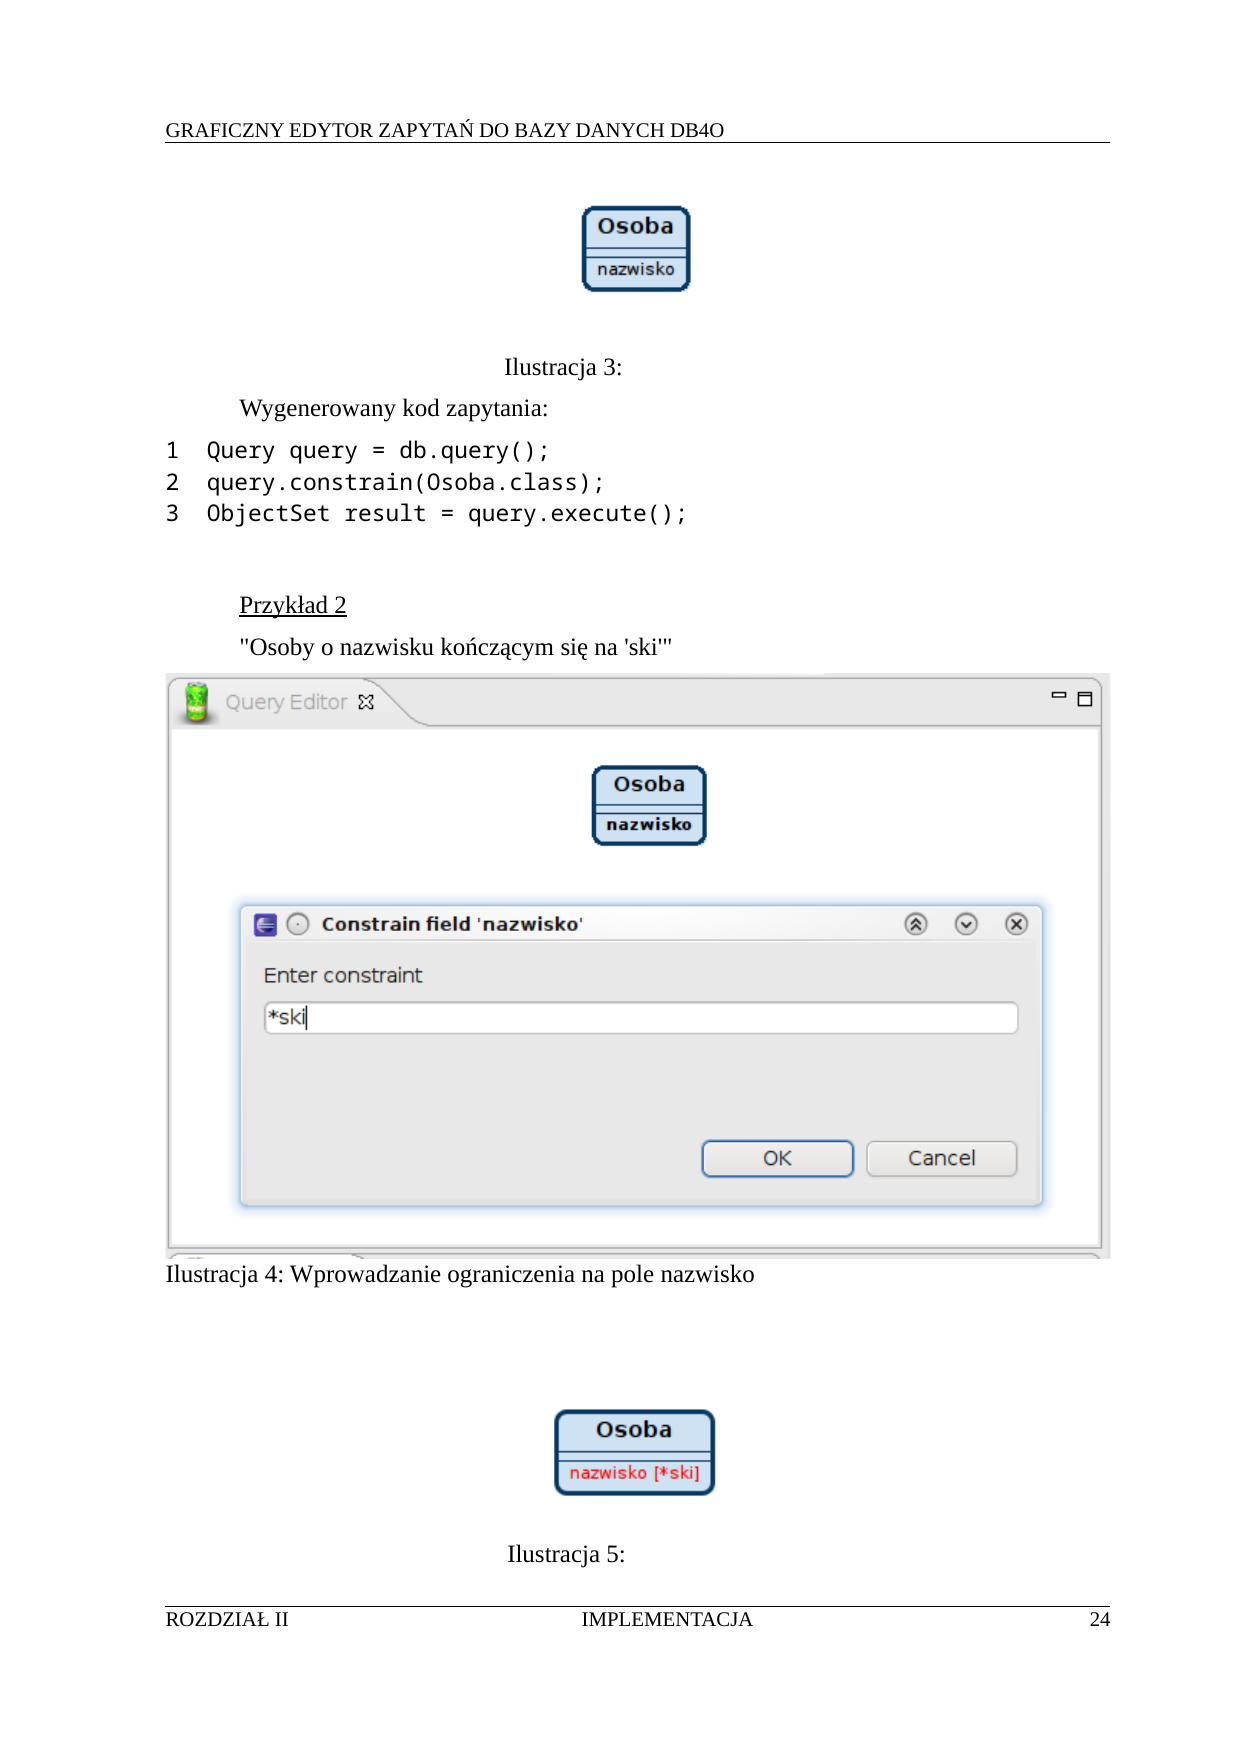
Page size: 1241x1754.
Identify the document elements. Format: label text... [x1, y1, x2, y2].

text Wygenerowany kod zapytania: [165, 393, 1110, 422]
text Przykład 2 [165, 590, 1110, 619]
text 2 query.constrain(Osoba.class); [165, 465, 1110, 497]
text 1 Query query = db.query(); [165, 434, 1110, 465]
text Ilustracja 5: [507, 1539, 769, 1567]
text Ilustracja 4: Wprowadzanie ograniczenia na pole nazwisko [165, 1259, 1110, 1288]
text 3 ObjectSet result = query.execute(); [165, 497, 1110, 528]
picture [504, 177, 772, 352]
text Ilustracja 3: [504, 352, 772, 380]
picture [165, 673, 1111, 1259]
text "Osoby o nazwisku kończącym się na 'ski'" [165, 632, 1110, 660]
picture [507, 1382, 769, 1539]
